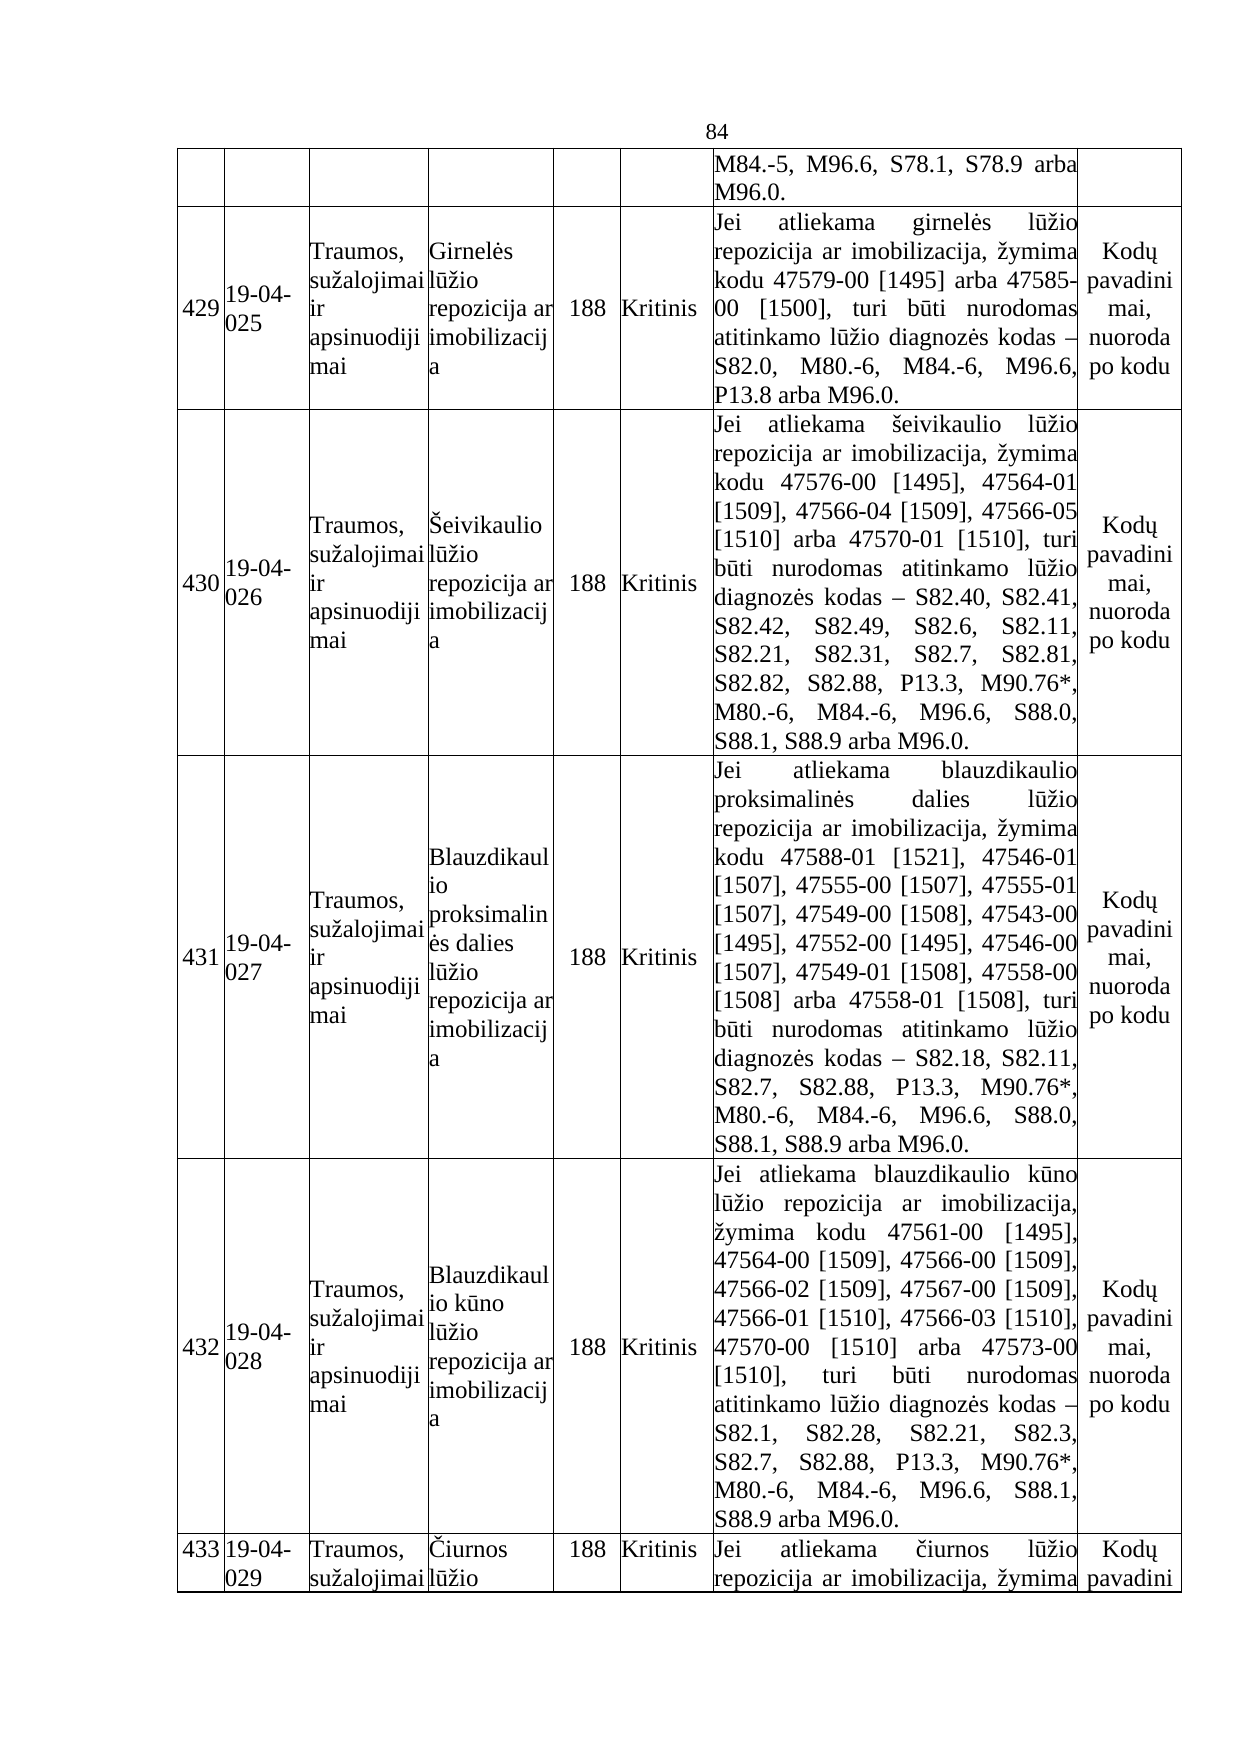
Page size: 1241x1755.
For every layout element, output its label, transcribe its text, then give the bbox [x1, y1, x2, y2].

table_cell [1078, 149, 1181, 206]
table_cell [429, 149, 553, 206]
table_cell Traumos, sužalojimai ir apsinuodijimai [310, 756, 428, 1158]
table_cell Kodų pavadinimai, nuoroda po kodu [1078, 207, 1181, 408]
table_cell Jei atliekama blauzdikaulio kūno lūžio repozicija ar imobilizacija, žymima kodu 47561-00 [1495], 47564-00 [1509], 47566-00 [1509], 47566-02 [1509], 47567-00 [1509], 47566-01 [1510], 47566-03 [1510], 47570-00 [1510] arba 47573-00 [1510], turi būti nurodomas atitinkamo lūžio diagnozės kodas – S82.1, S82.28, S82.21, S82.3, S82.7, S82.88, P13.3, M90.76*, M80.-6, M84.-6, M96.6, S88.1, S88.9 arba M96.0. [714, 1159, 1077, 1533]
table_cell Kodų pavadinimai, nuoroda po kodu [1078, 756, 1181, 1158]
table_cell Jei atliekama čiurnos lūžio repozicija ar imobilizacija, žymima [714, 1534, 1077, 1591]
table_cell [178, 149, 224, 206]
table_cell 433 [178, 1534, 224, 1591]
table_cell Kritinis [621, 1159, 713, 1533]
table_cell 188 [554, 1159, 620, 1533]
table_cell 430 [178, 410, 224, 754]
table_cell Čiurnos lūžio [429, 1534, 553, 1591]
table_cell 188 [554, 756, 620, 1158]
table_cell [554, 149, 620, 206]
table_cell Jei atliekama šeivikaulio lūžio repozicija ar imobilizacija, žymima kodu 47576-00 [1495], 47564-01 [1509], 47566-04 [1509], 47566-05 [1510] arba 47570-01 [1510], turi būti nurodomas atitinkamo lūžio diagnozės kodas – S82.40, S82.41, S82.42, S82.49, S82.6, S82.11, S82.21, S82.31, S82.7, S82.81, S82.82, S82.88, P13.3, M90.76*, M80.-6, M84.-6, M96.6, S88.0, S88.1, S88.9 arba M96.0. [714, 410, 1077, 754]
table_cell 188 [554, 410, 620, 754]
table_cell 19-04-027 [225, 756, 309, 1158]
table_cell 19-04-029 [225, 1534, 309, 1591]
table_cell Traumos, sužalojimai [310, 1534, 428, 1591]
table_cell 431 [178, 756, 224, 1158]
table_cell 188 [554, 1534, 620, 1591]
table_cell Šeivikaulio lūžio repozicija ar imobilizacija [429, 410, 553, 754]
table_cell Kritinis [621, 756, 713, 1158]
table_cell Kritinis [621, 207, 713, 408]
table_cell 19-04-028 [225, 1159, 309, 1533]
table_cell 188 [554, 207, 620, 408]
table_cell Kodų pavadinimai, nuoroda po kodu [1078, 1159, 1181, 1533]
table_cell Kodų pavadini [1078, 1534, 1181, 1591]
table_cell Kritinis [621, 410, 713, 754]
table_cell Girnelės lūžio repozicija ar imobilizacija [429, 207, 553, 408]
table_cell M84.-5, M96.6, S78.1, S78.9 arba M96.0. [714, 149, 1077, 206]
table_cell 19-04-025 [225, 207, 309, 408]
table_cell Kodų pavadinimai, nuoroda po kodu [1078, 410, 1181, 754]
table_cell Traumos, sužalojimai ir apsinuodijimai [310, 1159, 428, 1533]
table_cell Traumos, sužalojimai ir apsinuodijimai [310, 207, 428, 408]
table_cell [310, 149, 428, 206]
table_cell Traumos, sužalojimai ir apsinuodijimai [310, 410, 428, 754]
table_cell Kritinis [621, 1534, 713, 1591]
table_cell [225, 149, 309, 206]
table_cell [621, 149, 713, 206]
table_cell 432 [178, 1159, 224, 1533]
table_cell Blauzdikaulio kūno lūžio repozicija ar imobilizacija [429, 1159, 553, 1533]
table_cell 429 [178, 207, 224, 408]
table_cell Jei atliekama blauzdikaulio proksimalinės dalies lūžio repozicija ar imobilizacija, žymima kodu 47588-01 [1521], 47546-01 [1507], 47555-00 [1507], 47555-01 [1507], 47549-00 [1508], 47543-00 [1495], 47552-00 [1495], 47546-00 [1507], 47549-01 [1508], 47558-00 [1508] arba 47558-01 [1508], turi būti nurodomas atitinkamo lūžio diagnozės kodas – S82.18, S82.11, S82.7, S82.88, P13.3, M90.76*, M80.-6, M84.-6, M96.6, S88.0, S88.1, S88.9 arba M96.0. [714, 756, 1077, 1158]
table_cell Blauzdikaulio proksimalinės dalies lūžio repozicija ar imobilizacija [429, 756, 553, 1158]
table_cell Jei atliekama girnelės lūžio repozicija ar imobilizacija, žymima kodu 47579-00 [1495] arba 47585-00 [1500], turi būti nurodomas atitinkamo lūžio diagnozės kodas – S82.0, M80.-6, M84.-6, M96.6, P13.8 arba M96.0. [714, 207, 1077, 408]
table_cell 19-04-026 [225, 410, 309, 754]
